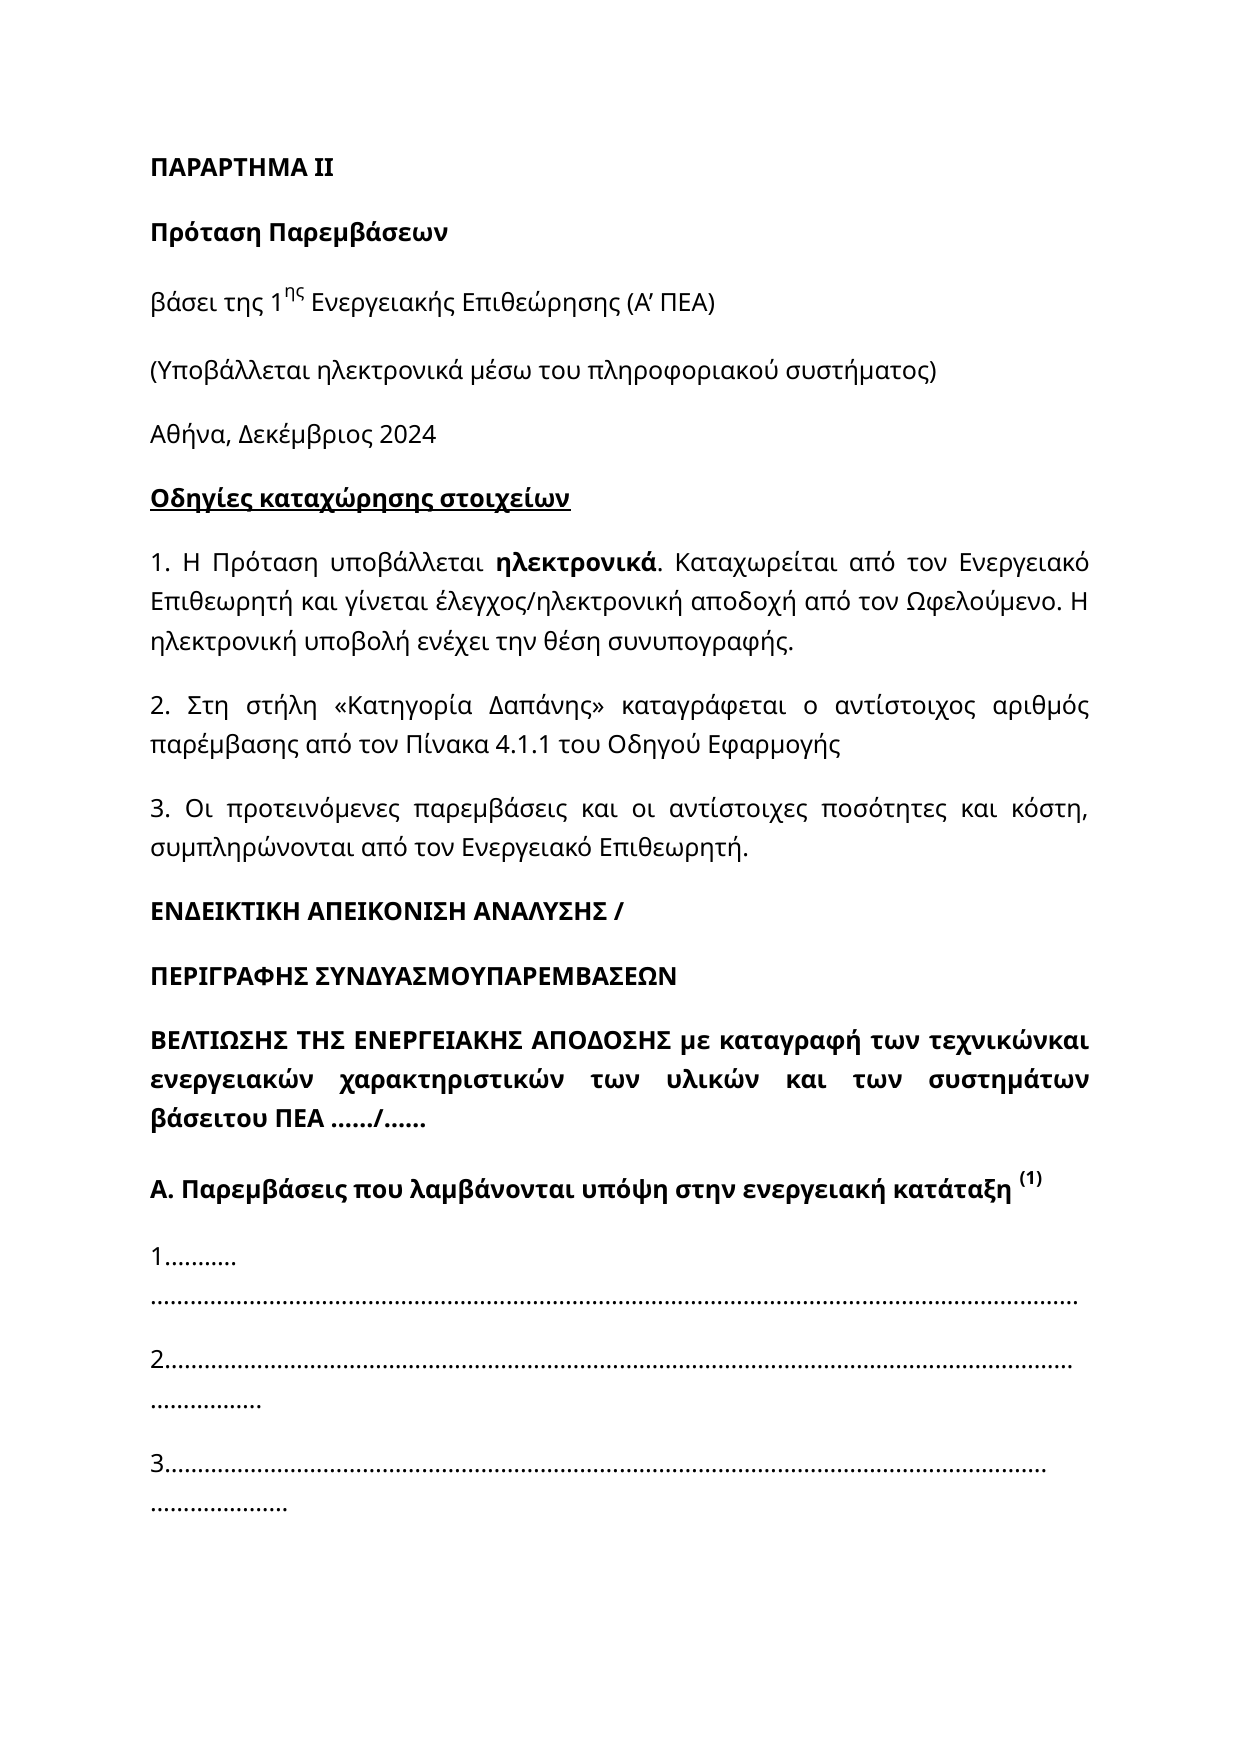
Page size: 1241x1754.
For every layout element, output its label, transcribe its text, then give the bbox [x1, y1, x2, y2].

text ΒΕΛΤΙΩΣΗΣ ΤΗΣ ΕΝΕΡΓΕΙΑΚΗΣ ΑΠΟΔΟΣΗΣ με καταγραφή των τεχνικώνκαι ενεργειακών χαρακτηριστικών των υλικών και των συστημάτων βάσειτου ΠΕΑ ……/…… [150, 1022, 1090, 1135]
text 2. Στη στήλη «Κατηγορία Δαπάνης» καταγράφεται ο αντίστοιχος αριθμός παρέμβασης από τον Πίνακα 4.1.1 του Οδηγού Εφαρμογής [150, 687, 1090, 761]
text ΠΕΡΙΓΡΑΦΗΣ ΣΥΝΔΥΑΣΜΟΥΠΑΡΕΜΒΑΣΕΩΝ [150, 958, 1090, 992]
text 2……………………………………………………………………………………………………………………………………….. [150, 1342, 1090, 1415]
text 1.……….…………………………………………………………………………………………………………………………… [150, 1239, 1090, 1312]
text 1. Η Πρόταση υποβάλλεται ηλεκτρονικά. Καταχωρείται από τον Ενεργειακό Επιθεωρητή και γίνεται έλεγχος/ηλεκτρονική αποδοχή από τον Ωφελούμενο. Η ηλεκτρονική υποβολή ενέχει την θέση συνυπογραφής. [150, 545, 1090, 657]
text Οδηγίες καταχώρησης στοιχείων [150, 481, 1090, 515]
text Αθήνα, Δεκέμβριος 2024 [150, 416, 1090, 451]
text ΠΑΡΑΡΤΗΜΑ ΙΙ [150, 150, 1090, 184]
text ΕΝΔΕΙΚΤΙΚΗ ΑΠΕΙΚΟΝΙΣΗ ΑΝΑΛΥΣΗΣ / [150, 894, 1090, 928]
text Α. Παρεμβάσεις που λαμβάνονται υπόψη στην ενεργειακή κατάταξη (1) [150, 1165, 1090, 1207]
text βάσει της 1ης Ενεργειακής Επιθεώρησης (A’ ΠΕΑ) [150, 278, 1090, 321]
text 3. Οι προτεινόμενες παρεμβάσεις και οι αντίστοιχες ποσότητες και κόστη, συμπληρώνονται από τον Ενεργειακό Επιθεωρητή. [150, 791, 1090, 864]
text Πρόταση Παρεμβάσεων [150, 214, 1090, 248]
text (Υποβάλλεται ηλεκτρονικά μέσω του πληροφοριακού συστήματος) [150, 352, 1090, 386]
text 3…………………………………………………………………………………………………………….……….………………… [150, 1445, 1090, 1519]
